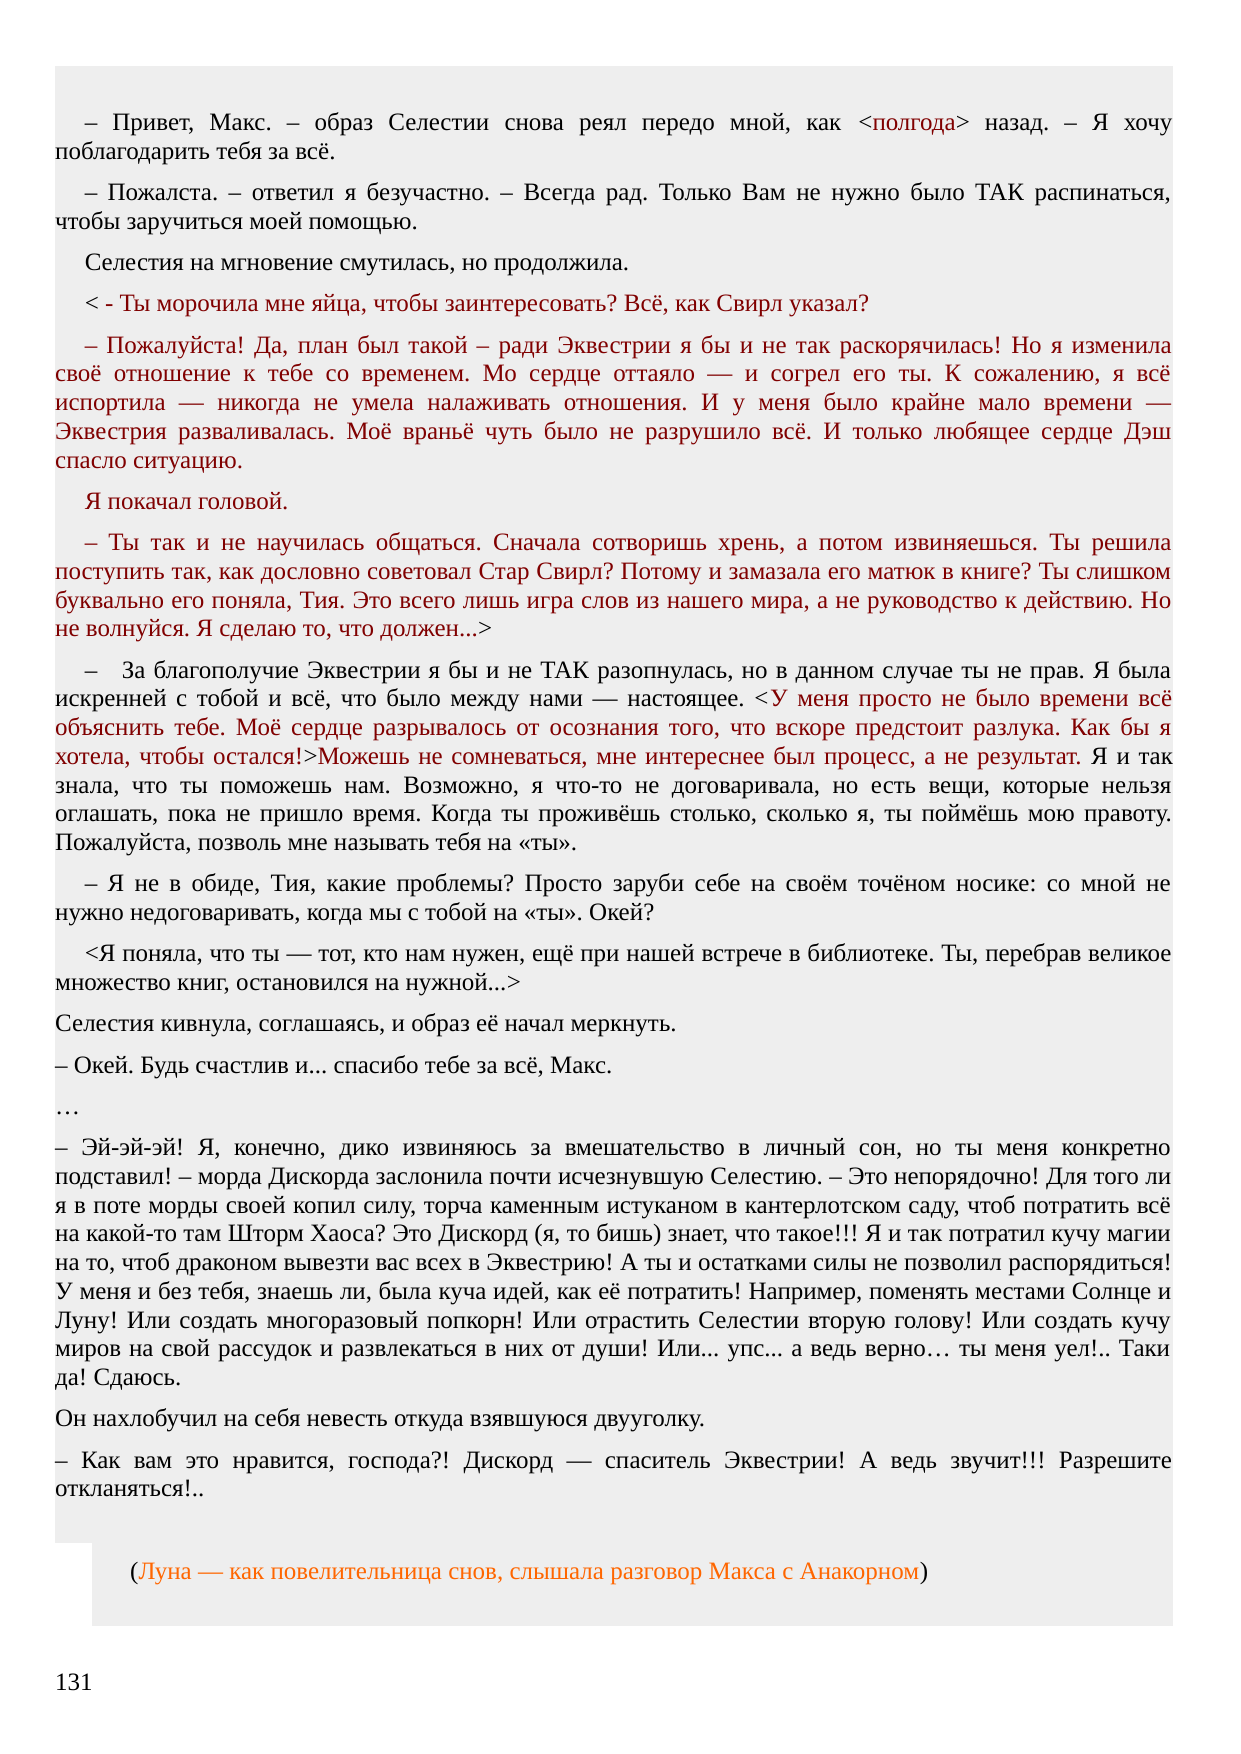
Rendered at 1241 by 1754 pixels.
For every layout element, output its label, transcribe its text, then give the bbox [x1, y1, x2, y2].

text – Ты так и не научилась общаться. Сначала сотворишь хрень, а потом извиняешься. Ты решила поступить так, как дословно советовал Стар Свирл? Потому и замазала его матюк в книге? Ты слишком буквально его поняла, Тия. Это всего лишь игра слов из нашего мира, а не руководство к действию. Но не волнуйся. Я сделаю то, что должен...> [55, 527, 1173, 642]
text Селестия кивнула, соглашаясь, и образ её начал меркнуть. [55, 1008, 1173, 1037]
text Он нахлобучил на себя невесть откуда взявшуюся двууголку. [55, 1403, 1173, 1432]
text – Окей. Будь счастлив и... спасибо тебе за всё, Макс. [55, 1050, 1173, 1078]
text < - Ты морочила мне яйца, чтобы заинтересовать? Всё, как Свирл указал? [55, 288, 1173, 317]
text – Как вам это нравится, господа?! Дискорд — спаситель Эквестрии! А ведь звучит!!! Разрешите откланяться!.. [55, 1445, 1173, 1502]
text – Пожалуйста! Да, план был такой – ради Эквестрии я бы и не так раскорячилась! Но я изменила своё отношение к тебе со временем. Мо сердце оттаяло — и согрел его ты. К сожалению, я всё испортила — никогда не умела налаживать отношения. И у меня было крайне мало времени — Эквестрия разваливалась. Моё враньё чуть было не разрушило всё. И только любящее сердце Дэш спасло ситуацию. [55, 330, 1173, 473]
text Я покачал головой. [55, 486, 1173, 515]
text – Привет, Макс. – образ Селестии снова реял передо мной, как <полгода> назад. – Я хочу поблагодарить тебя за всё. [55, 107, 1173, 165]
text Селестия на мгновение смутилась, но продолжила. [55, 247, 1173, 276]
list (Луна — как повелительница снов, слышала разговор Макса с Анакорном) [92, 1556, 1173, 1585]
text – Эй-эй-эй! Я, конечно, дико извиняюсь за вмешательство в личный сон, но ты меня конкретно подставил! – морда Дискорда заслонила почти исчезнувшую Селестию. – Это непорядочно! Для того ли я в поте морды своей копил силу, торча каменным истуканом в кантерлотском саду, чтоб потратить всё на какой-то там Шторм Хаоса? Это Дискорд (я, то бишь) знает, что такое!!! Я и так потратил кучу магии на то, чтоб драконом вывезти вас всех в Эквестрию! А ты и остатками силы не позволил распорядиться! У меня и без тебя, знаешь ли, была куча идей, как её потратить! Например, поменять местами Солнце и Луну! Или создать многоразовый попкорн! Или отрастить Селестии вторую голову! Или создать кучу миров на свой рассудок и развлекаться в них от души! Или... упс... а ведь верно… ты меня уел!.. Таки да! Сдаюсь. [55, 1132, 1173, 1391]
text – Я не в обиде, Тия, какие проблемы? Просто заруби себе на своём точёном носике: со мной не нужно недоговаривать, когда мы с тобой на «ты». Окей? [55, 868, 1173, 926]
text <Я поняла, что ты — тот, кто нам нужен, ещё при нашей встрече в библиотеке. Ты, перебрав великое множество книг, остановился на нужной...> [55, 938, 1173, 996]
text – Пожалста. – ответил я безучастно. – Всегда рад. Только Вам не нужно было ТАК распинаться, чтобы заручиться моей помощью. [55, 177, 1173, 235]
text … [55, 1091, 1173, 1120]
text – За благополучие Эквестрии я бы и не ТАК разопнулась, но в данном случае ты не прав. Я была искренней с тобой и всё, что было между нами — настоящее. <У меня просто не было времени всё объяснить тебе. Моё сердце разрывалось от осознания того, что вскоре предстоит разлука. Как бы я хотела, чтобы остался!>Можешь не сомневаться, мне интереснее был процесс, а не результат. Я и так знала, что ты поможешь нам. Возможно, я что-то не договаривала, но есть вещи, которые нельзя оглашать, пока не пришло время. Когда ты проживёшь столько, сколько я, ты поймёшь мою правоту. Пожалуйста, позволь мне называть тебя на «ты». [55, 655, 1173, 856]
